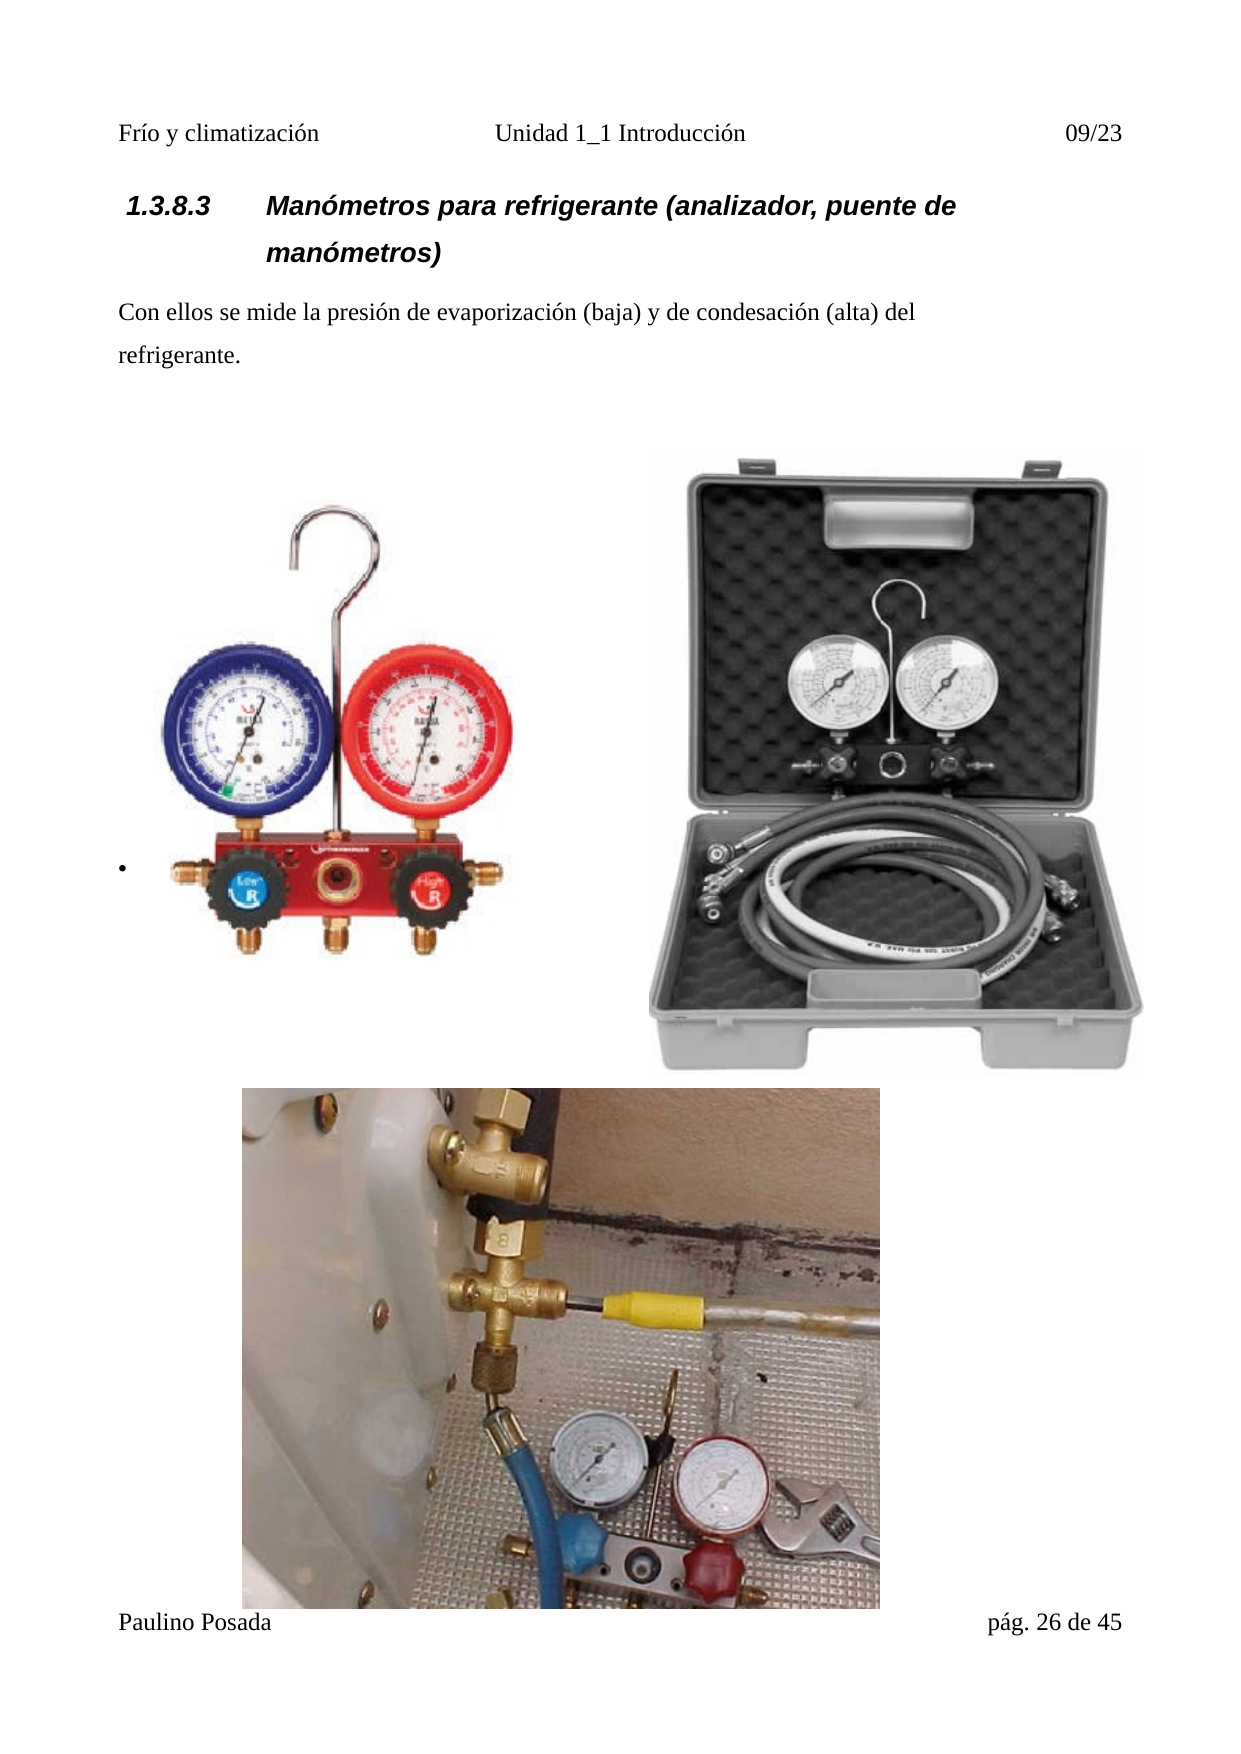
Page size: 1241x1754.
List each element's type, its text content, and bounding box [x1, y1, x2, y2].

picture [144, 499, 524, 961]
text Con ellos se mide la presión de evaporización (baja) y de condesación (alta) del [118, 297, 1122, 326]
text refrigerante. [118, 340, 1122, 369]
picture [242, 1088, 880, 1609]
subtitle Manómetros para refrigerante (analizador, puente de manómetros) [118, 189, 1122, 268]
picture [649, 440, 1144, 1086]
